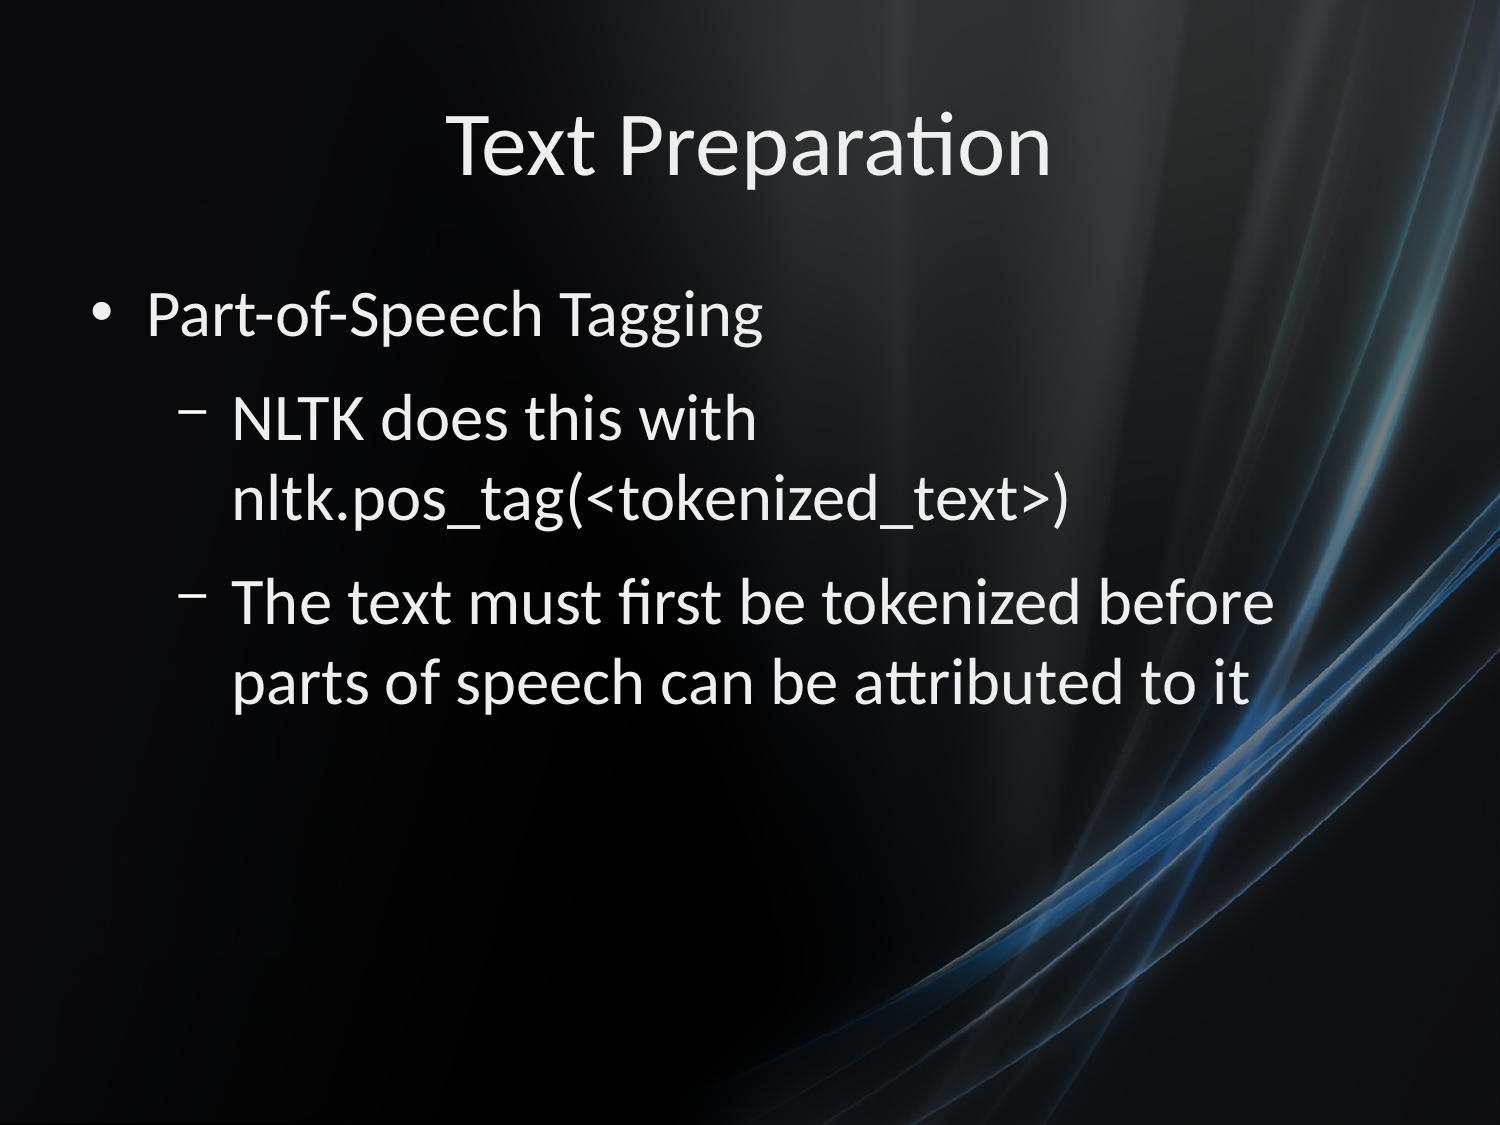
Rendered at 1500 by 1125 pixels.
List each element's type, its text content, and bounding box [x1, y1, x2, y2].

list Part-of-Speech Tagging NLTK does this with nltk.pos_tag(<tokenized_text>) The text must first be tokenized before parts of speech can be attributed to it [75, 262, 1425, 1005]
text_box [0, 0, 1500, 1125]
title Text Preparation [75, 45, 1425, 233]
